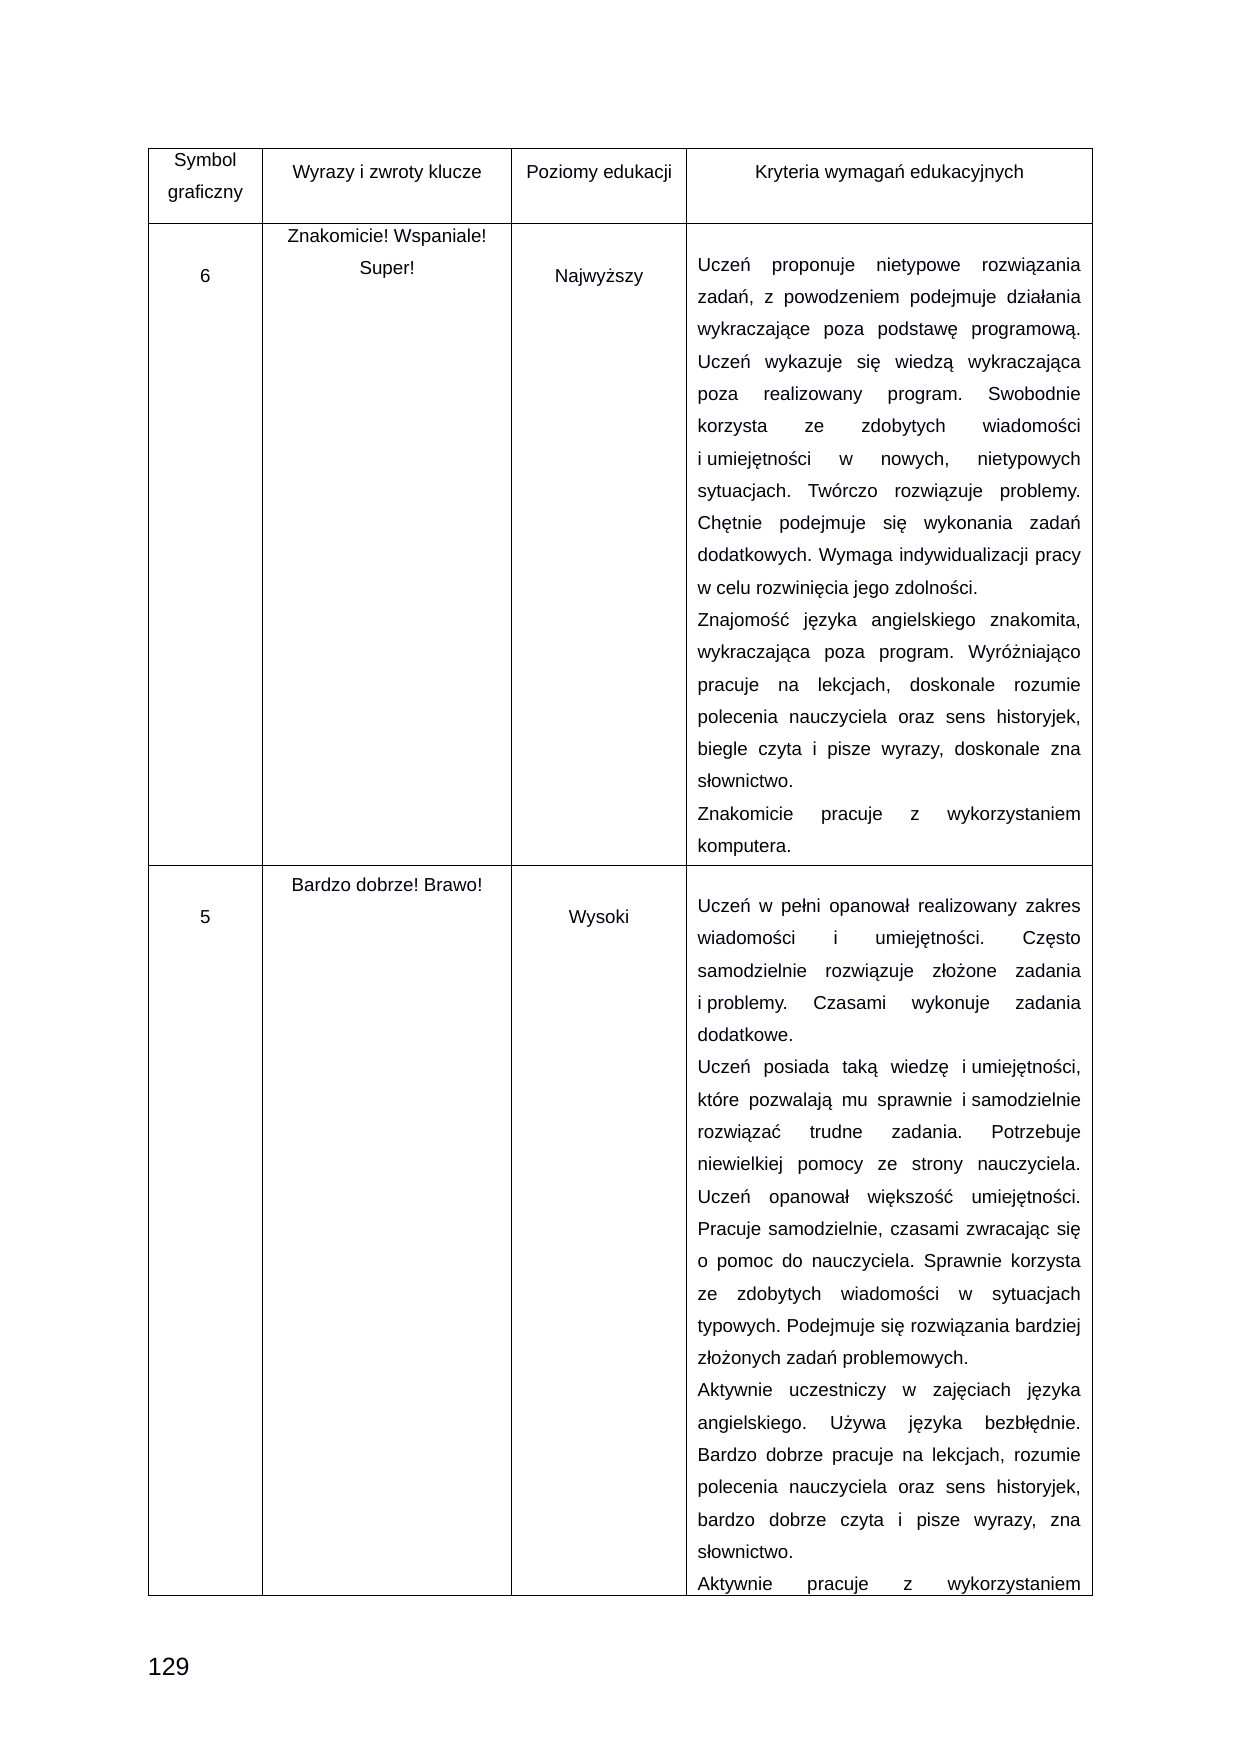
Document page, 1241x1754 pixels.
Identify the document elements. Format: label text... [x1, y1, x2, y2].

table_cell 6 [149, 224, 262, 865]
table_cell Uczeń w pełni opanował realizowany zakres wiadomości i umiejętności. Często samodzielnie rozwiązuje złożone zadania i problemy. Czasami wykonuje zadania dodatkowe. Uczeń posiada taką wiedzę i umiejętności, które pozwalają mu sprawnie i samodzielnie rozwiązać trudne zadania. Potrzebuje niewielkiej pomocy ze strony nauczyciela. Uczeń opanował większość umiejętności. Pracuje samodzielnie, czasami zwracając się o pomoc do nauczyciela. Sprawnie korzysta ze zdobytych wiadomości w sytuacjach typowych. Podejmuje się rozwiązania bardziej złożonych zadań problemowych. Aktywnie uczestniczy w zajęciach języka angielskiego. Używa języka bezbłędnie. Bardzo dobrze pracuje na lekcjach, rozumie polecenia nauczyciela oraz sens historyjek, bardzo dobrze czyta i pisze wyrazy, zna słownictwo. Aktywnie pracuje z wykorzystaniem [687, 866, 1092, 1594]
table_cell Wysoki [512, 866, 686, 1594]
table_header Symbol graficzny [149, 149, 262, 223]
table_header Wyrazy i zwroty klucze [263, 149, 511, 223]
table_cell Bardzo dobrze! Brawo! [263, 866, 511, 1594]
table_cell Najwyższy [512, 224, 686, 865]
table_cell Uczeń proponuje nietypowe rozwiązania zadań, z powodzeniem podejmuje działania wykraczające poza podstawę programową. Uczeń wykazuje się wiedzą wykraczająca poza realizowany program. Swobodnie korzysta ze zdobytych wiadomości i umiejętności w nowych, nietypowych sytuacjach. Twórczo rozwiązuje problemy. Chętnie podejmuje się wykonania zadań dodatkowych. Wymaga indywidualizacji pracy w celu rozwinięcia jego zdolności. Znajomość języka angielskiego znakomita, wykraczająca poza program. Wyróżniająco pracuje na lekcjach, doskonale rozumie polecenia nauczyciela oraz sens historyjek, biegle czyta i pisze wyrazy, doskonale zna słownictwo. Znakomicie pracuje z wykorzystaniem komputera. [687, 224, 1092, 865]
table_header Poziomy edukacji [512, 149, 686, 223]
table_header Kryteria wymagań edukacyjnych [687, 149, 1092, 223]
table_cell 5 [149, 866, 262, 1594]
table_cell Znakomicie! Wspaniale! Super! [263, 224, 511, 865]
